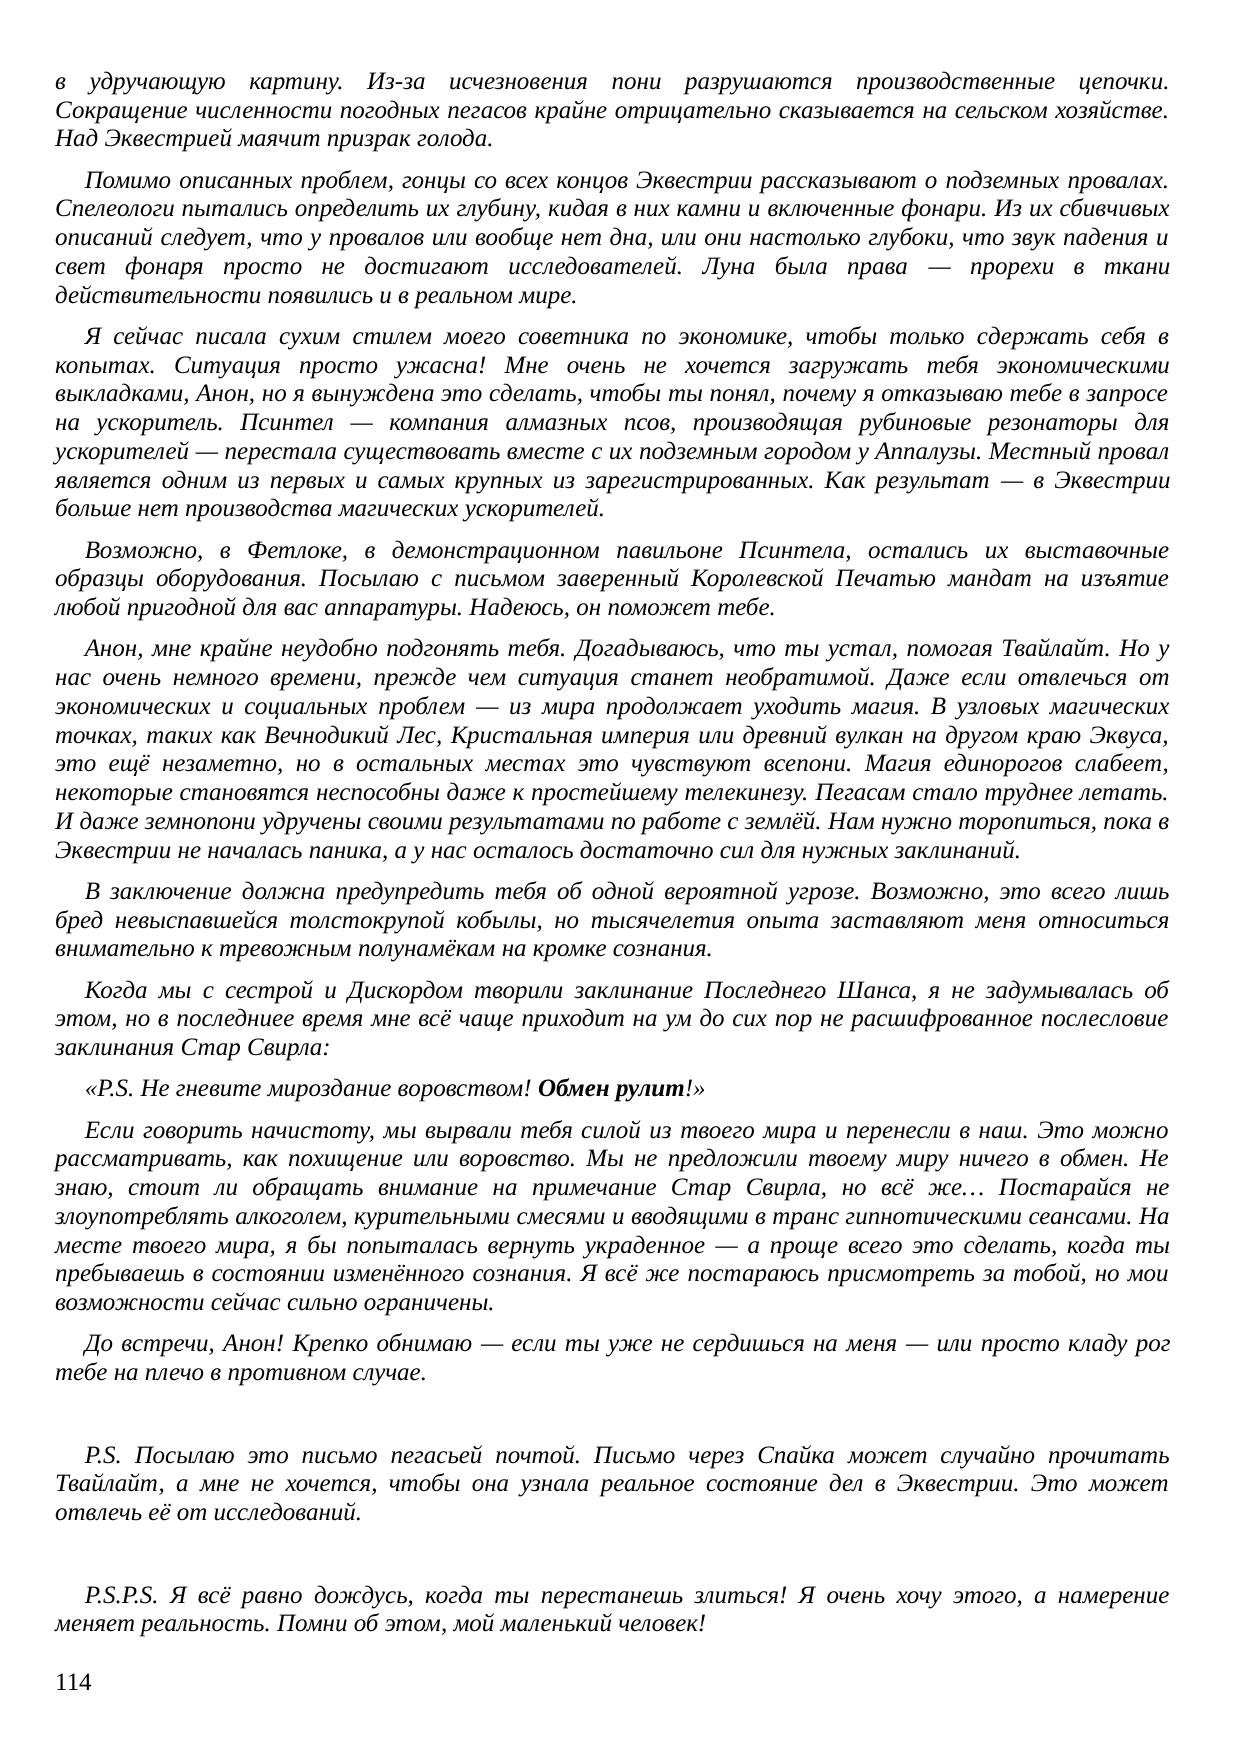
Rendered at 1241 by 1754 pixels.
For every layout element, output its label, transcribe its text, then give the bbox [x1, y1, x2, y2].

text Анон, мне крайне неудобно подгонять тебя. Догадываюсь, что ты устал, помогая Твайлайт. Но у нас очень немного времени, прежде чем ситуация станет необратимой. Даже если отвлечься от экономических и социальных проблем — из мира продолжает уходить магия. В узловых магических точках, таких как Вечнодикий Лес, Кристальная империя или древний вулкан на другом краю Эквуса, это ещё незаметно, но в остальных местах это чувствуют всепони. Магия единорогов слабеет, некоторые становятся неспособны даже к простейшему телекинезу. Пегасам стало труднее летать. И даже земнопони удручены своими результатами по работе с землёй. Нам нужно торопиться, пока в Эквестрии не началась паника, а у нас осталось достаточно сил для нужных заклинаний. [55, 633, 1173, 863]
text в удручающую картину. Из-за исчезновения пони разрушаются производственные цепочки. Сокращение численности погодных пегасов крайне отрицательно сказывается на сельском хозяйстве. Над Эквестрией маячит призрак голода. [55, 66, 1173, 152]
text Я сейчас писала сухим стилем моего советника по экономике, чтобы только сдержать себя в копытах. Ситуация просто ужасна! Мне очень не хочется загружать тебя экономическими выкладками, Анон, но я вынуждена это сделать, чтобы ты понял, почему я отказываю тебе в запросе на ускоритель. Псинтел — компания алмазных псов, производящая рубиновые резонаторы для ускорителей — перестала существовать вместе с их подземным городом у Аппалузы. Местный провал является одним из первых и самых крупных из зарегистрированных. Как результат — в Эквестрии больше нет производства магических ускорителей. [55, 321, 1173, 522]
text «P.S. Не гневите мироздание воровством! Обмен рулит!» [55, 1073, 1173, 1102]
text Возможно, в Фетлоке, в демонстрационном павильоне Псинтела, остались их выставочные образцы оборудования. Посылаю с письмом заверенный Королевской Печатью мандат на изъятие любой пригодной для вас аппаратуры. Надеюсь, он поможет тебе. [55, 535, 1173, 621]
text В заключение должна предупредить тебя об одной вероятной угрозе. Возможно, это всего лишь бред невыспавшейся толстокрупой кобылы, но тысячелетия опыта заставляют меня относиться внимательно к тревожным полунамёкам на кромке сознания. [55, 876, 1173, 962]
text P.S.P.S. Я всё равно дождусь, когда ты перестанешь злиться! Я очень хочу этого, а намерение меняет реальность. Помни об этом, мой маленький человек! [55, 1580, 1173, 1637]
text P.S. Посылаю это письмо пегасьей почтой. Письмо через Спайка может случайно прочитать Твайлайт, а мне не хочется, чтобы она узнала реальное состояние дел в Эквестрии. Это может отвлечь её от исследований. [55, 1440, 1173, 1526]
text До встречи, Анон! Крепко обнимаю — если ты уже не сердишься на меня — или просто кладу рог тебе на плечо в противном случае. [55, 1328, 1173, 1386]
text Если говорить начистоту, мы вырвали тебя силой из твоего мира и перенесли в наш. Это можно рассматривать, как похищение или воровство. Мы не предложили твоему миру ничего в обмен. Не знаю, стоит ли обращать внимание на примечание Стар Свирла, но всё же… Постарайся не злоупотреблять алкоголем, курительными смесями и вводящими в транс гипнотическими сеансами. На месте твоего мира, я бы попыталась вернуть украденное — а проще всего это сделать, когда ты пребываешь в состоянии изменённого сознания. Я всё же постараюсь присмотреть за тобой, но мои возможности сейчас сильно ограничены. [55, 1115, 1173, 1316]
text Помимо описанных проблем, гонцы со всех концов Эквестрии рассказывают о подземных провалах. Спелеологи пытались определить их глубину, кидая в них камни и включенные фонари. Из их сбивчивых описаний следует, что у провалов или вообще нет дна, или они настолько глубоки, что звук падения и свет фонаря просто не достигают исследователей. Луна была права — прорехи в ткани действительности появились и в реальном мире. [55, 165, 1173, 308]
text Когда мы с сестрой и Дискордом творили заклинание Последнего Шанса, я не задумывалась об этом, но в последниее время мне всё чаще приходит на ум до сих пор не расшифрованное послесловие заклинания Стар Свирла: [55, 975, 1173, 1061]
